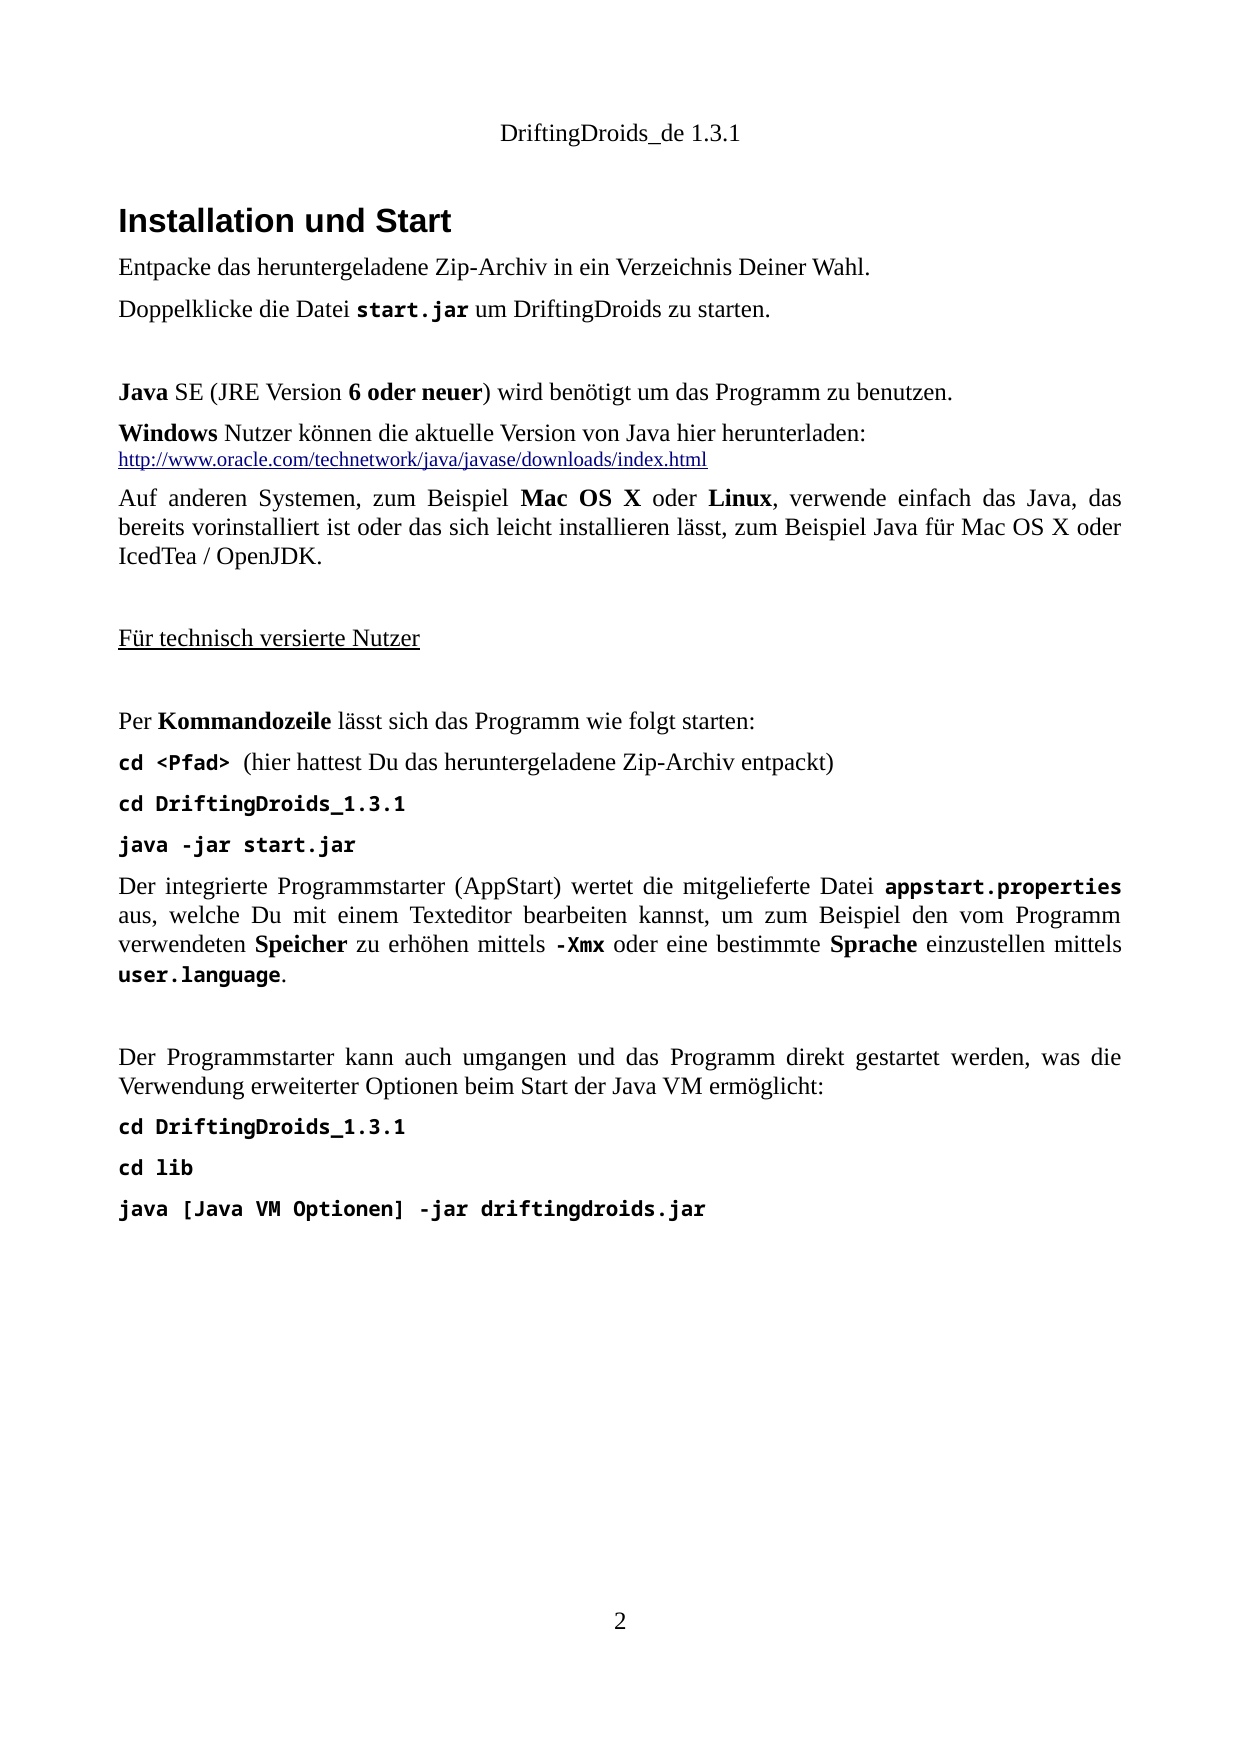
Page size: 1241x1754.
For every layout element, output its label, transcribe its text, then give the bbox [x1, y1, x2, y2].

text Für technisch versierte Nutzer [118, 623, 1122, 652]
text Auf anderen Systemen, zum Beispiel Mac OS X oder Linux, verwende einfach das Java, das bereits vorinstalliert ist oder das sich leicht installieren lässt, zum Beispiel Java für Mac OS X oder IcedTea / OpenJDK. [118, 483, 1122, 570]
text Der integrierte Programmstarter (AppStart) wertet die mitgelieferte Datei appstart.properties aus, welche Du mit einem Texteditor bearbeiten kannst, um zum Beispiel den vom Programm verwendeten Speicher zu erhöhen mittels -Xmx oder eine bestimmte Sprache einzustellen mittels user.language. [118, 871, 1122, 988]
text cd <Pfad> (hier hattest Du das heruntergeladene Zip-Archiv entpackt) [118, 747, 1122, 777]
text cd DriftingDroids_1.3.1 [118, 1112, 1122, 1141]
text java -jar start.jar [118, 830, 1122, 859]
text Windows Nutzer können die aktuelle Version von Java hier herunterladen: http://www.oracle.com/technetwork/java/javase/downloads/index.html [118, 418, 1122, 471]
text Doppelklicke die Datei start.jar um DriftingDroids zu starten. [118, 294, 1122, 323]
text Java SE (JRE Version 6 oder neuer) wird benötigt um das Programm zu benutzen. [118, 377, 1122, 406]
text Der Programmstarter kann auch umgangen und das Programm direkt gestartet werden, was die Verwendung erweiterter Optionen beim Start der Java VM ermöglicht: [118, 1042, 1122, 1099]
subtitle Installation und Start [118, 201, 1122, 240]
text Per Kommandozeile lässt sich das Programm wie folgt starten: [118, 706, 1122, 735]
text Entpacke das heruntergeladene Zip-Archiv in ein Verzeichnis Deiner Wahl. [118, 252, 1122, 281]
text java [Java VM Optionen] -jar driftingdroids.jar [118, 1194, 1122, 1222]
text cd DriftingDroids_1.3.1 [118, 789, 1122, 818]
text cd lib [118, 1153, 1122, 1181]
